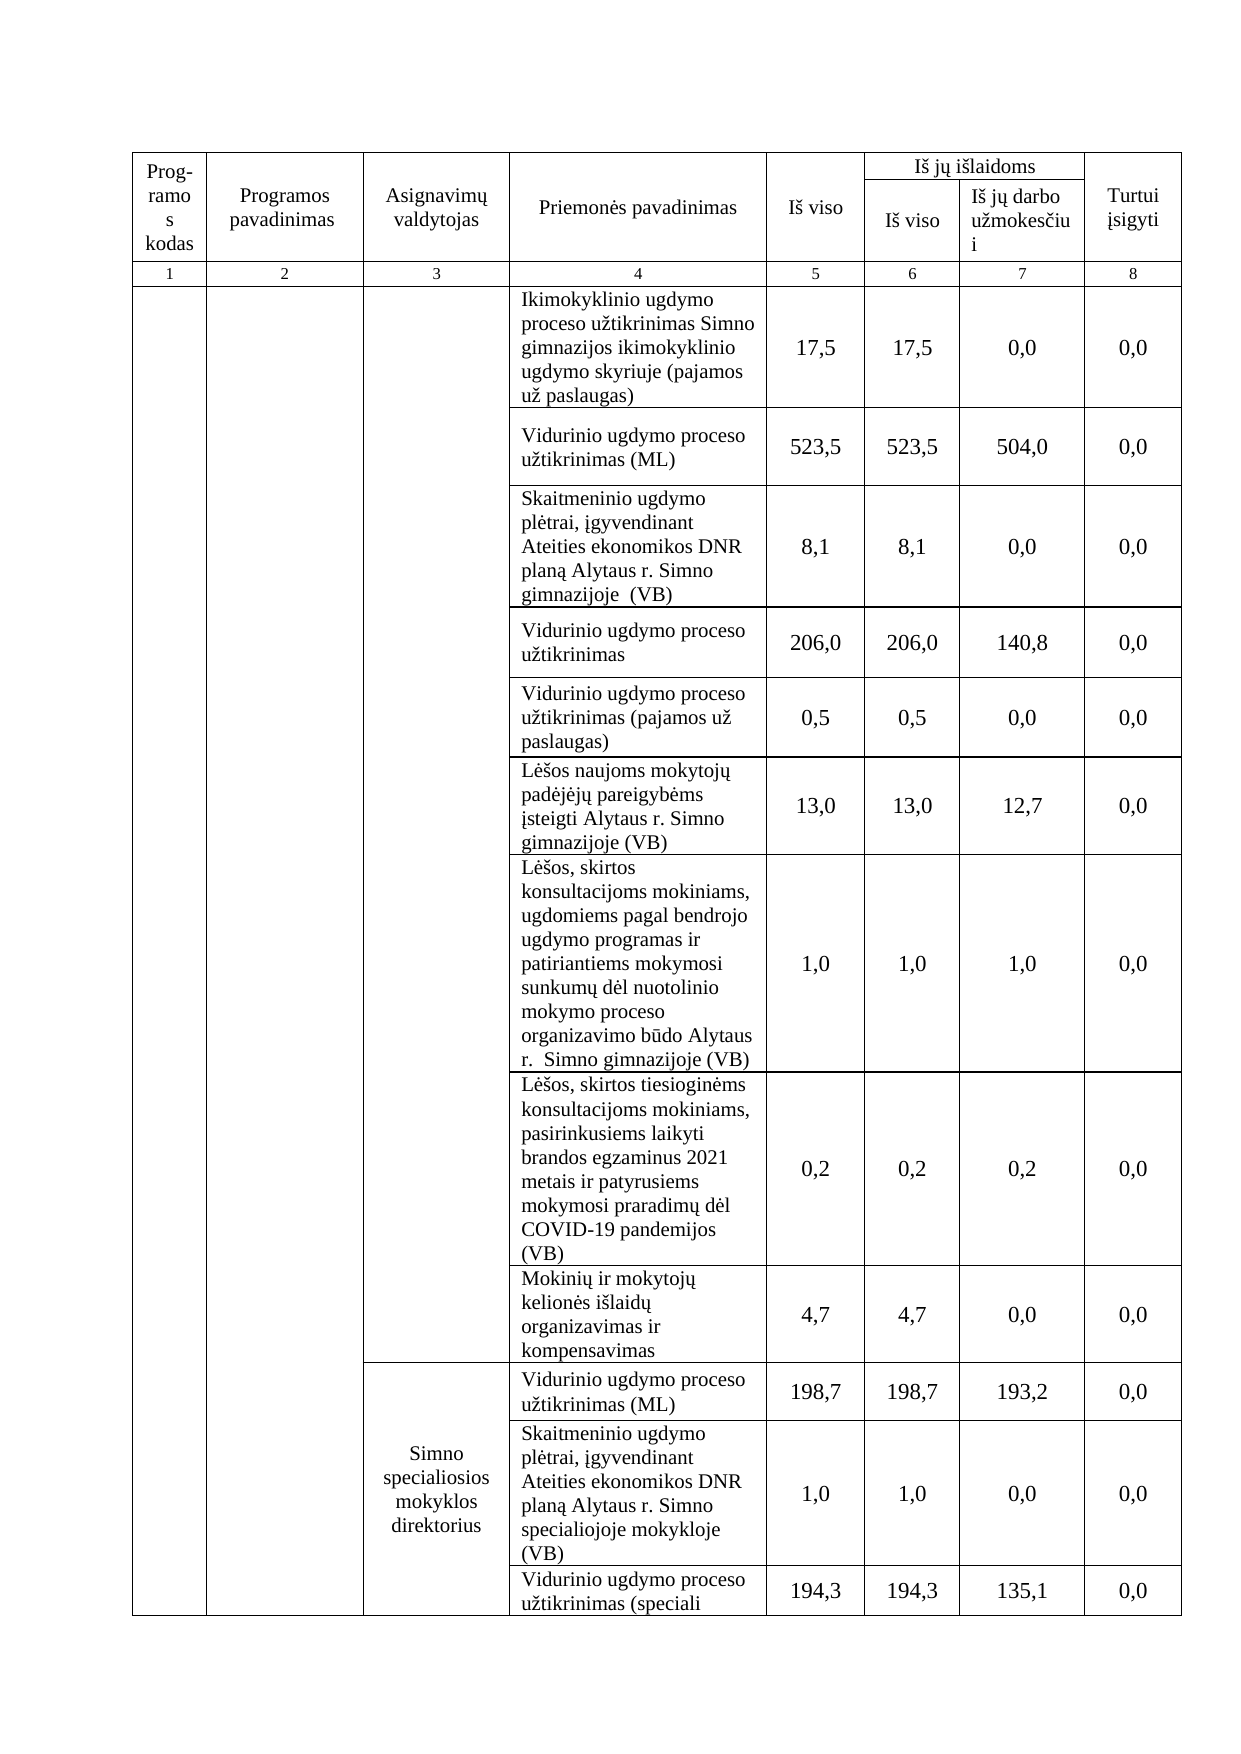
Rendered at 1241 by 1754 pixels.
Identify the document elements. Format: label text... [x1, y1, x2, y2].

table_cell 8 [1085, 262, 1181, 286]
table_cell 17,5 [767, 287, 864, 407]
table_cell 193,2 [960, 1363, 1084, 1420]
table_cell 13,0 [865, 758, 959, 854]
table_cell 198,7 [865, 1363, 959, 1420]
table_cell 0,2 [960, 1073, 1084, 1265]
table_cell 0,0 [1085, 1073, 1181, 1265]
table_header Iš viso [767, 153, 864, 261]
table_cell [207, 287, 363, 1615]
table_cell 17,5 [865, 287, 959, 407]
table_cell 0,0 [1085, 1421, 1181, 1565]
table_cell 2 [207, 262, 363, 286]
table_cell Vidurinio ugdymo proceso užtikrinimas (ML) [510, 1363, 766, 1420]
table_cell 0,2 [865, 1073, 959, 1265]
table_header Asignavimų valdytojas [364, 153, 509, 261]
table_cell 0,0 [960, 1421, 1084, 1565]
table_cell 0,5 [865, 678, 959, 756]
table_cell 0,0 [960, 486, 1084, 606]
table_cell 4,7 [865, 1266, 959, 1362]
table_cell 523,5 [865, 408, 959, 485]
table_cell 0,0 [1085, 608, 1181, 677]
table_cell Vidurinio ugdymo proceso užtikrinimas (ML) [510, 408, 766, 485]
table_cell 0,0 [1085, 408, 1181, 485]
table_cell Vidurinio ugdymo proceso užtikrinimas (speciali [510, 1566, 766, 1615]
table_cell [133, 287, 206, 1615]
table_cell 13,0 [767, 758, 864, 854]
table_cell 4 [510, 262, 766, 286]
table_cell 1,0 [865, 1421, 959, 1565]
table_cell Lėšos, skirtos konsultacijoms mokiniams, ugdomiems pagal bendrojo ugdymo programas ir patiriantiems mokymosi sunkumų dėl nuotolinio mokymo proceso organizavimo būdo Alytaus r. Simno gimnazijoje (VB) [510, 855, 766, 1071]
table_cell 1,0 [767, 1421, 864, 1565]
table_cell 1,0 [767, 855, 864, 1071]
table_cell Skaitmeninio ugdymo plėtrai, įgyvendinant Ateities ekonomikos DNR planą Alytaus r. Simno gimnazijoje (VB) [510, 486, 766, 606]
table_cell 198,7 [767, 1363, 864, 1420]
table_cell 504,0 [960, 408, 1084, 485]
table_header Priemonės pavadinimas [510, 153, 766, 261]
table_header Programos pavadinimas [207, 153, 363, 261]
table_cell 0,0 [1085, 1266, 1181, 1362]
table_cell Vidurinio ugdymo proceso užtikrinimas [510, 608, 766, 677]
table_cell 0,0 [960, 678, 1084, 756]
table_cell Iš viso [865, 180, 959, 261]
table_cell 523,5 [767, 408, 864, 485]
table_header Iš jų išlaidoms [865, 153, 1084, 179]
table_cell Ikimokyklinio ugdymo proceso užtikrinimas Simno gimnazijos ikimokyklinio ugdymo skyriuje (pajamos už paslaugas) [510, 287, 766, 407]
table_cell 3 [364, 262, 509, 286]
table_cell Simno specialiosios mokyklos direktorius [364, 1363, 509, 1615]
table_cell 8,1 [767, 486, 864, 606]
table_cell 4,7 [767, 1266, 864, 1362]
table_cell 0,0 [1085, 486, 1181, 606]
table_header Prog-ramos kodas [133, 153, 206, 261]
table_cell 0,0 [1085, 1363, 1181, 1420]
table_cell 0,2 [767, 1073, 864, 1265]
table_cell 1 [133, 262, 206, 286]
table_cell 206,0 [767, 608, 864, 677]
table_cell Lėšos, skirtos tiesioginėms konsultacijoms mokiniams, pasirinkusiems laikyti brandos egzaminus 2021 metais ir patyrusiems mokymosi praradimų dėl COVID-19 pandemijos (VB) [510, 1073, 766, 1265]
table_cell 0,0 [1085, 758, 1181, 854]
table_cell 194,3 [767, 1566, 864, 1615]
table_cell [364, 287, 509, 1362]
table_cell 6 [865, 262, 959, 286]
table_cell 0,0 [1085, 1566, 1181, 1615]
table_cell 0,0 [960, 1266, 1084, 1362]
table_header Turtui įsigyti [1085, 153, 1181, 261]
table_cell 7 [960, 262, 1084, 286]
table_cell 12,7 [960, 758, 1084, 854]
table_cell 135,1 [960, 1566, 1084, 1615]
table_cell 8,1 [865, 486, 959, 606]
table_cell 0,0 [1085, 855, 1181, 1071]
table_cell Mokinių ir mokytojų kelionės išlaidų organizavimas ir kompensavimas [510, 1266, 766, 1362]
table_cell 0,5 [767, 678, 864, 756]
table_cell 0,0 [1085, 678, 1181, 756]
table_cell 206,0 [865, 608, 959, 677]
table_cell Skaitmeninio ugdymo plėtrai, įgyvendinant Ateities ekonomikos DNR planą Alytaus r. Simno specialiojoje mokykloje (VB) [510, 1421, 766, 1565]
table_cell 1,0 [865, 855, 959, 1071]
table_cell Lėšos naujoms mokytojų padėjėjų pareigybėms įsteigti Alytaus r. Simno gimnazijoje (VB) [510, 758, 766, 854]
table_cell Vidurinio ugdymo proceso užtikrinimas (pajamos už paslaugas) [510, 678, 766, 756]
table_cell Iš jų darbo užmokesčiui [960, 180, 1084, 261]
table_cell 0,0 [1085, 287, 1181, 407]
table_cell 5 [767, 262, 864, 286]
table_cell 140,8 [960, 608, 1084, 677]
table_cell 0,0 [960, 287, 1084, 407]
table_cell 1,0 [960, 855, 1084, 1071]
table_cell 194,3 [865, 1566, 959, 1615]
